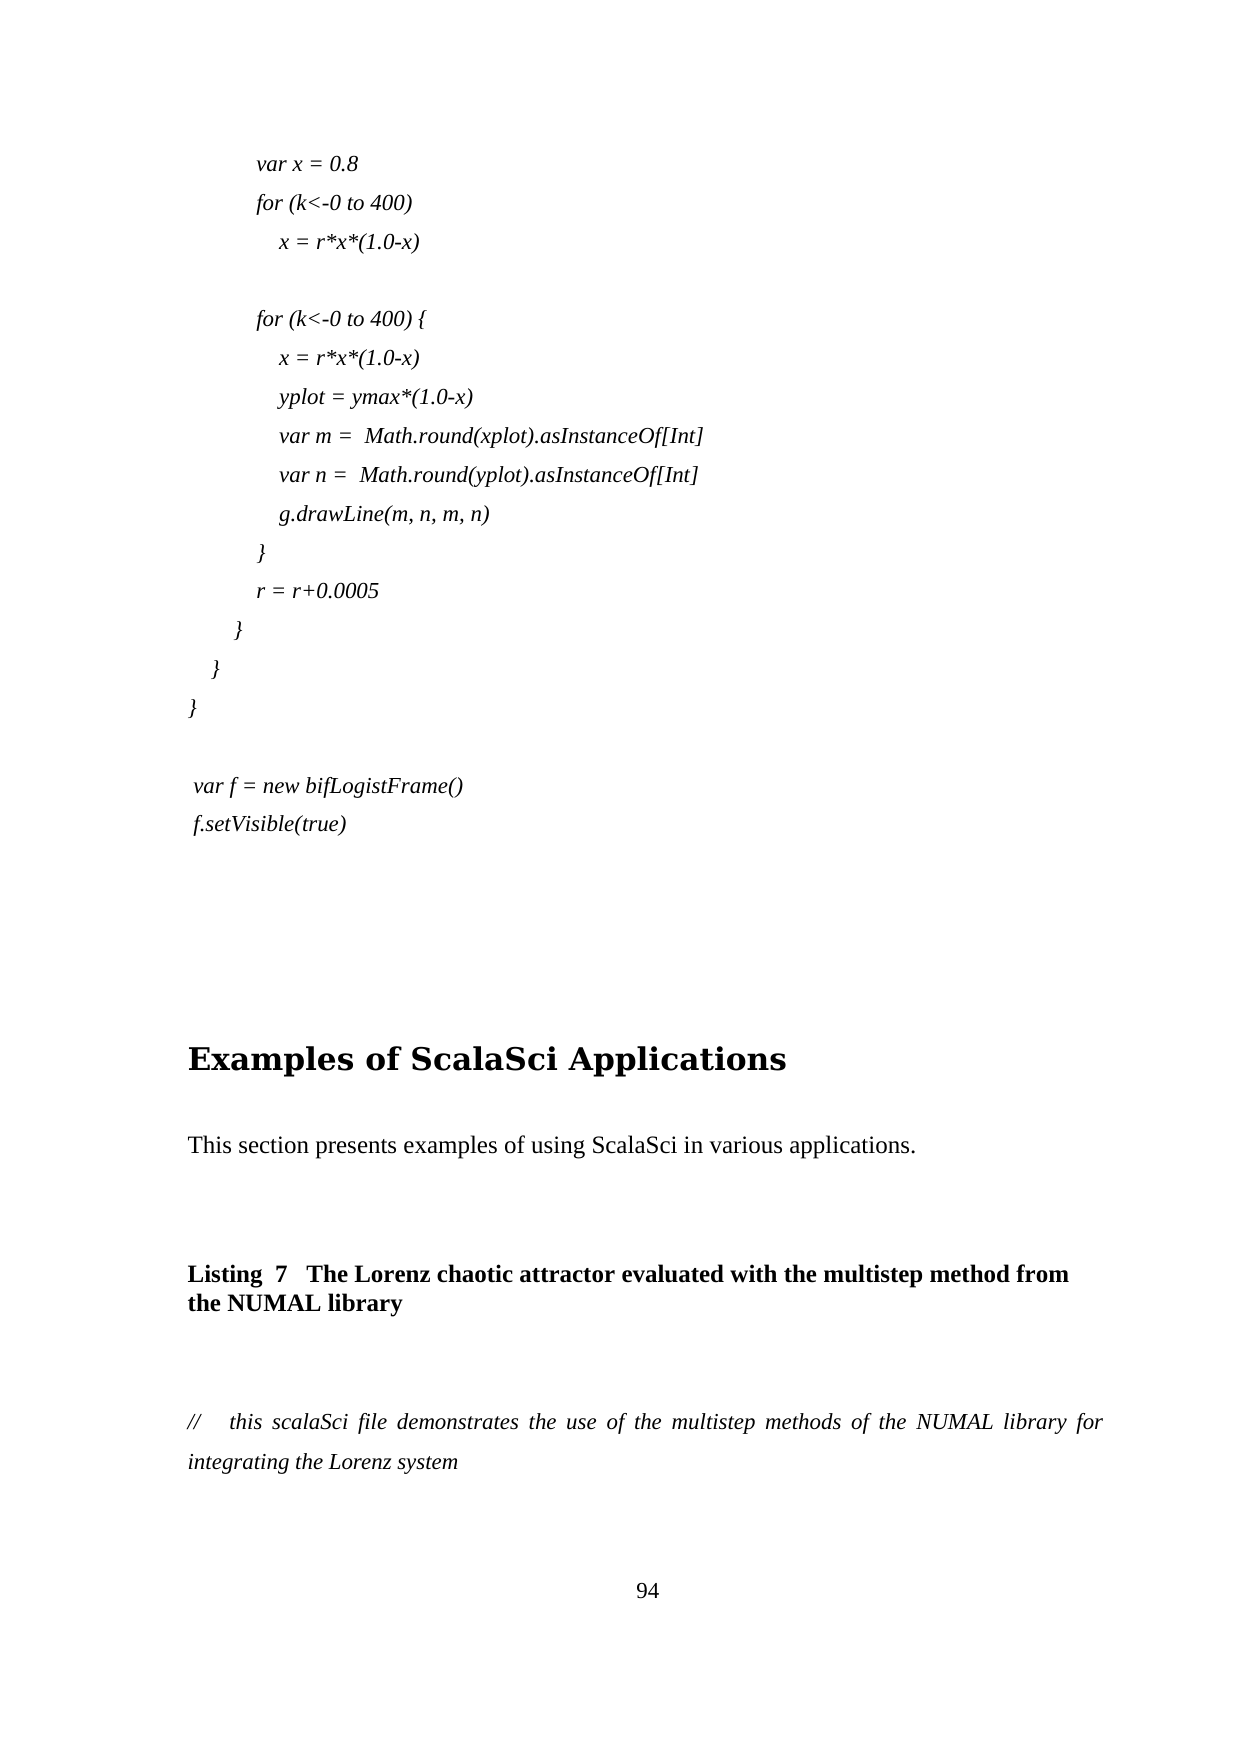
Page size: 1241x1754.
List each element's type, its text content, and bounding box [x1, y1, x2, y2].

text var n = Math.round(yplot).asInstanceOf[Int] [187, 461, 1108, 487]
text } [187, 694, 1108, 720]
text for (k<-0 to 400) { [187, 305, 1108, 332]
text var f = new bifLogistFrame() [187, 772, 1108, 798]
text g.drawLine(m, n, m, n) [187, 500, 1108, 526]
text var m = Math.round(xplot).asInstanceOf[Int] [187, 422, 1108, 448]
text // this scalaSci file demonstrates the use of the multistep methods of the NUMAL library for integrating the Lorenz system [187, 1408, 1108, 1474]
text Listing 7 The Lorenz chaotic attractor evaluated with the multistep method from the NUMAL library [187, 1259, 1108, 1317]
text } [187, 655, 1108, 681]
text x = r*x*(1.0-x) [187, 344, 1108, 371]
text } [187, 616, 1108, 643]
subtitle Examples of ScalaSci Applications [187, 1041, 1108, 1078]
text var x = 0.8 [187, 150, 1108, 176]
text } [187, 538, 1108, 565]
text This section presents examples of using ScalaSci in various applications. [187, 1130, 1108, 1159]
text f.setVisible(true) [187, 811, 1108, 837]
text x = r*x*(1.0-x) [187, 228, 1108, 254]
text yplot = ymax*(1.0-x) [187, 383, 1108, 409]
text r = r+0.0005 [187, 577, 1108, 604]
text for (k<-0 to 400) [187, 189, 1108, 215]
